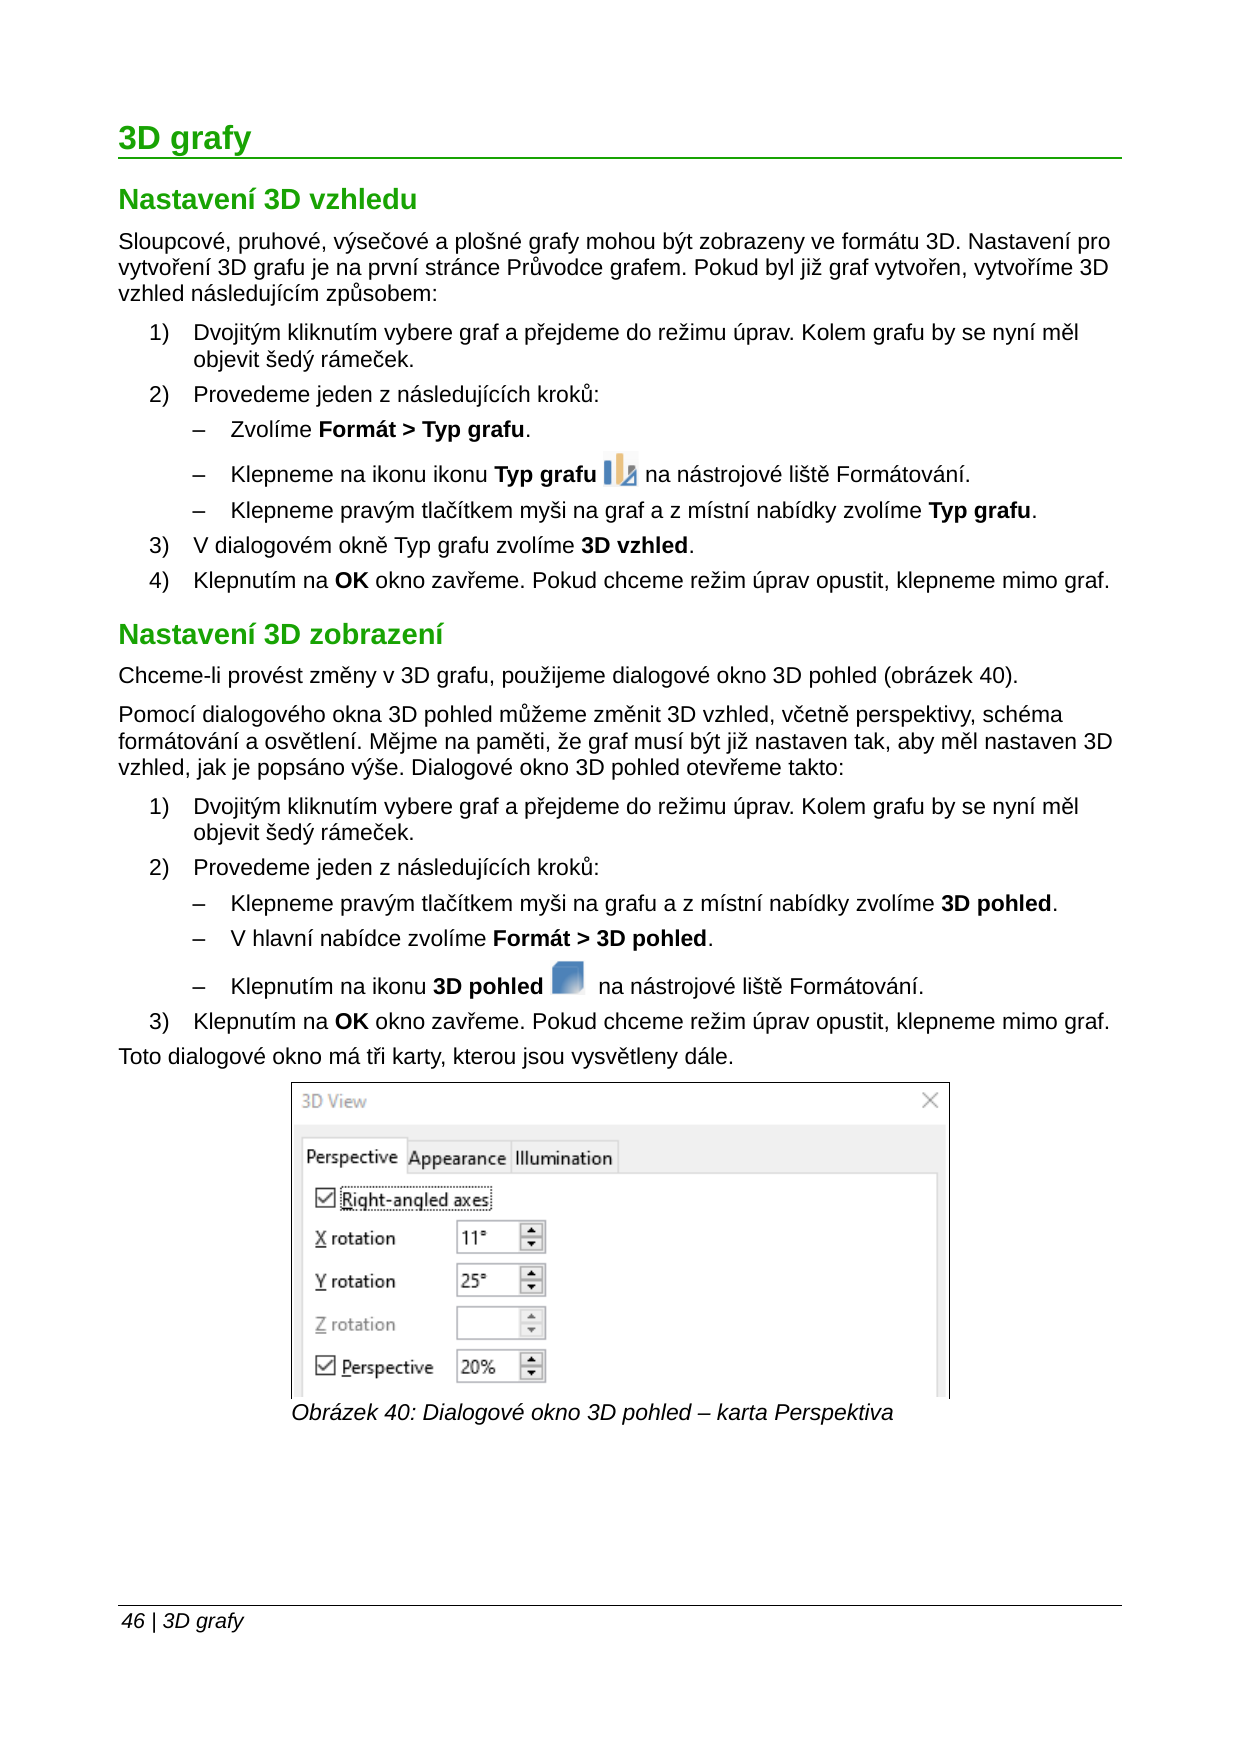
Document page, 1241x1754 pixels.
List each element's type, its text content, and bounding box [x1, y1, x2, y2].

picture [603, 451, 639, 487]
list Klepnutím na OK okno zavřeme. Pokud chceme režim úprav opustit, klepneme mimo graf. [169, 1008, 1122, 1034]
list Toto dialogové okno má tři karty, kterou jsou vysvětleny dále. [118, 1043, 1122, 1069]
subtitle 3D grafy [118, 118, 1122, 157]
text Obrázek 40: Dialogové okno 3D pohled – karta Perspektiva [291, 1397, 949, 1426]
subtitle Nastavení 3D zobrazení [118, 617, 1122, 651]
text Chceme-li provést změny v 3D grafu, použijeme dialogové okno 3D pohled (obrázek 40). [118, 662, 1122, 689]
list Provedeme jeden z následujících kroků: [169, 854, 1122, 881]
list Klepneme pravým tlačítkem myši na grafu a z místní nabídky zvolíme 3D pohled. [192, 889, 1122, 916]
list Klepneme pravým tlačítkem myši na graf a z místní nabídky zvolíme Typ grafu. [192, 497, 1122, 523]
list Klepnutím na OK okno zavřeme. Pokud chceme režim úprav opustit, klepneme mimo graf. [169, 567, 1122, 593]
text Pomocí dialogového okna 3D pohled můžeme změnit 3D vzhled, včetně perspektivy, schéma formátování a osvětlení. Mějme na paměti, že graf musí být již nastaven tak, aby měl nastaven 3D vzhled, jak je popsáno výše. Dialogové okno 3D pohled otevřeme takto: [118, 701, 1122, 780]
list Klepneme na ikonu ikonu Typ grafu na nástrojové liště Formátování. [192, 451, 1122, 488]
list V dialogovém okně Typ grafu zvolíme 3D vzhled. [169, 532, 1122, 558]
list Dvojitým kliknutím vybere graf a přejdeme do režimu úprav. Kolem grafu by se nyní měl objevit šedý rámeček. [169, 793, 1122, 846]
list V hlavní nabídce zvolíme Formát > 3D pohled. [192, 925, 1122, 951]
subtitle Nastavení 3D vzhledu [118, 182, 1122, 216]
list Klepnutím na ikonu 3D pohled na nástrojové liště Formátování. [192, 960, 1122, 999]
list Provedeme jeden z následujících kroků: [169, 381, 1122, 407]
picture [550, 960, 586, 995]
picture [294, 1085, 946, 1397]
list Zvolíme Formát > Typ grafu. [192, 416, 1122, 442]
list Dvojitým kliknutím vybere graf a přejdeme do režimu úprav. Kolem grafu by se nyní měl objevit šedý rámeček. [169, 319, 1122, 372]
list Sloupcové, pruhové, výsečové a plošné grafy mohou být zobrazeny ve formátu 3D. Nastavení pro vytvoření 3D grafu je na první stránce Průvodce grafem. Pokud byl již graf vytvořen, vytvoříme 3D vzhled následujícím způsobem: [118, 228, 1122, 307]
